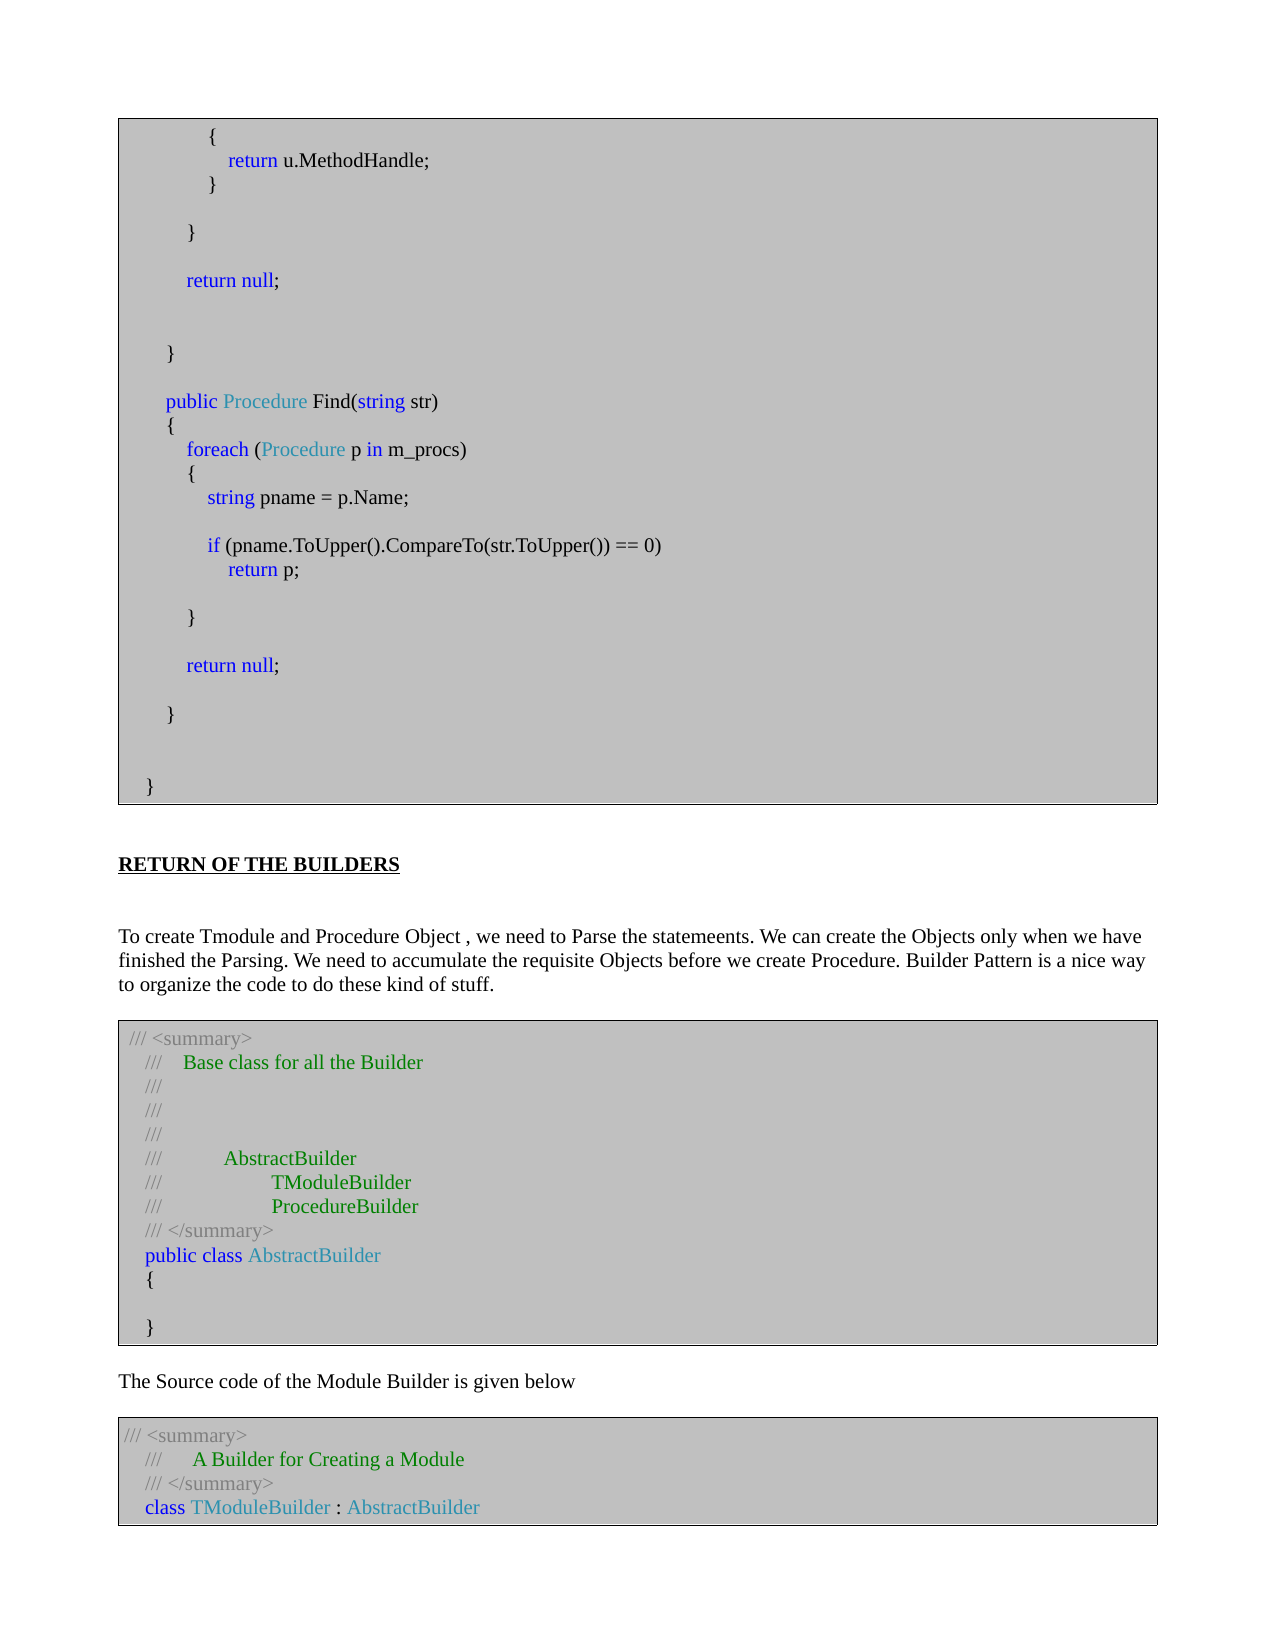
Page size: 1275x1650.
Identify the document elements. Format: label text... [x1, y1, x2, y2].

text To create Tmodule and Procedure Object , we need to Parse the statemeents. We can create the Objects only when we have finished the Parsing. We need to accumulate the requisite Objects before we create Procedure. Builder Pattern is a nice way to organize the code to do these kind of stuff. [118, 924, 1157, 996]
text The Source code of the Module Builder is given below [118, 1369, 1157, 1393]
table_header { return u.MethodHandle; } } return null; } public Procedure Find(string str) { foreach (Procedure p in m_procs) { string pname = p.Name; if (pname.ToUpper().CompareTo(str.ToUpper()) == 0) return p; } return null; } } [119, 119, 1157, 803]
table_header /// <summary> /// A Builder for Creating a Module /// </summary> class TModuleBuilder : AbstractBuilder [119, 1418, 1157, 1524]
text RETURN OF THE BUILDERS [118, 852, 1157, 876]
table_header /// <summary> /// Base class for all the Builder /// /// /// /// AbstractBuilder /// TModuleBuilder /// ProcedureBuilder /// </summary> public class AbstractBuilder { } [119, 1021, 1157, 1344]
